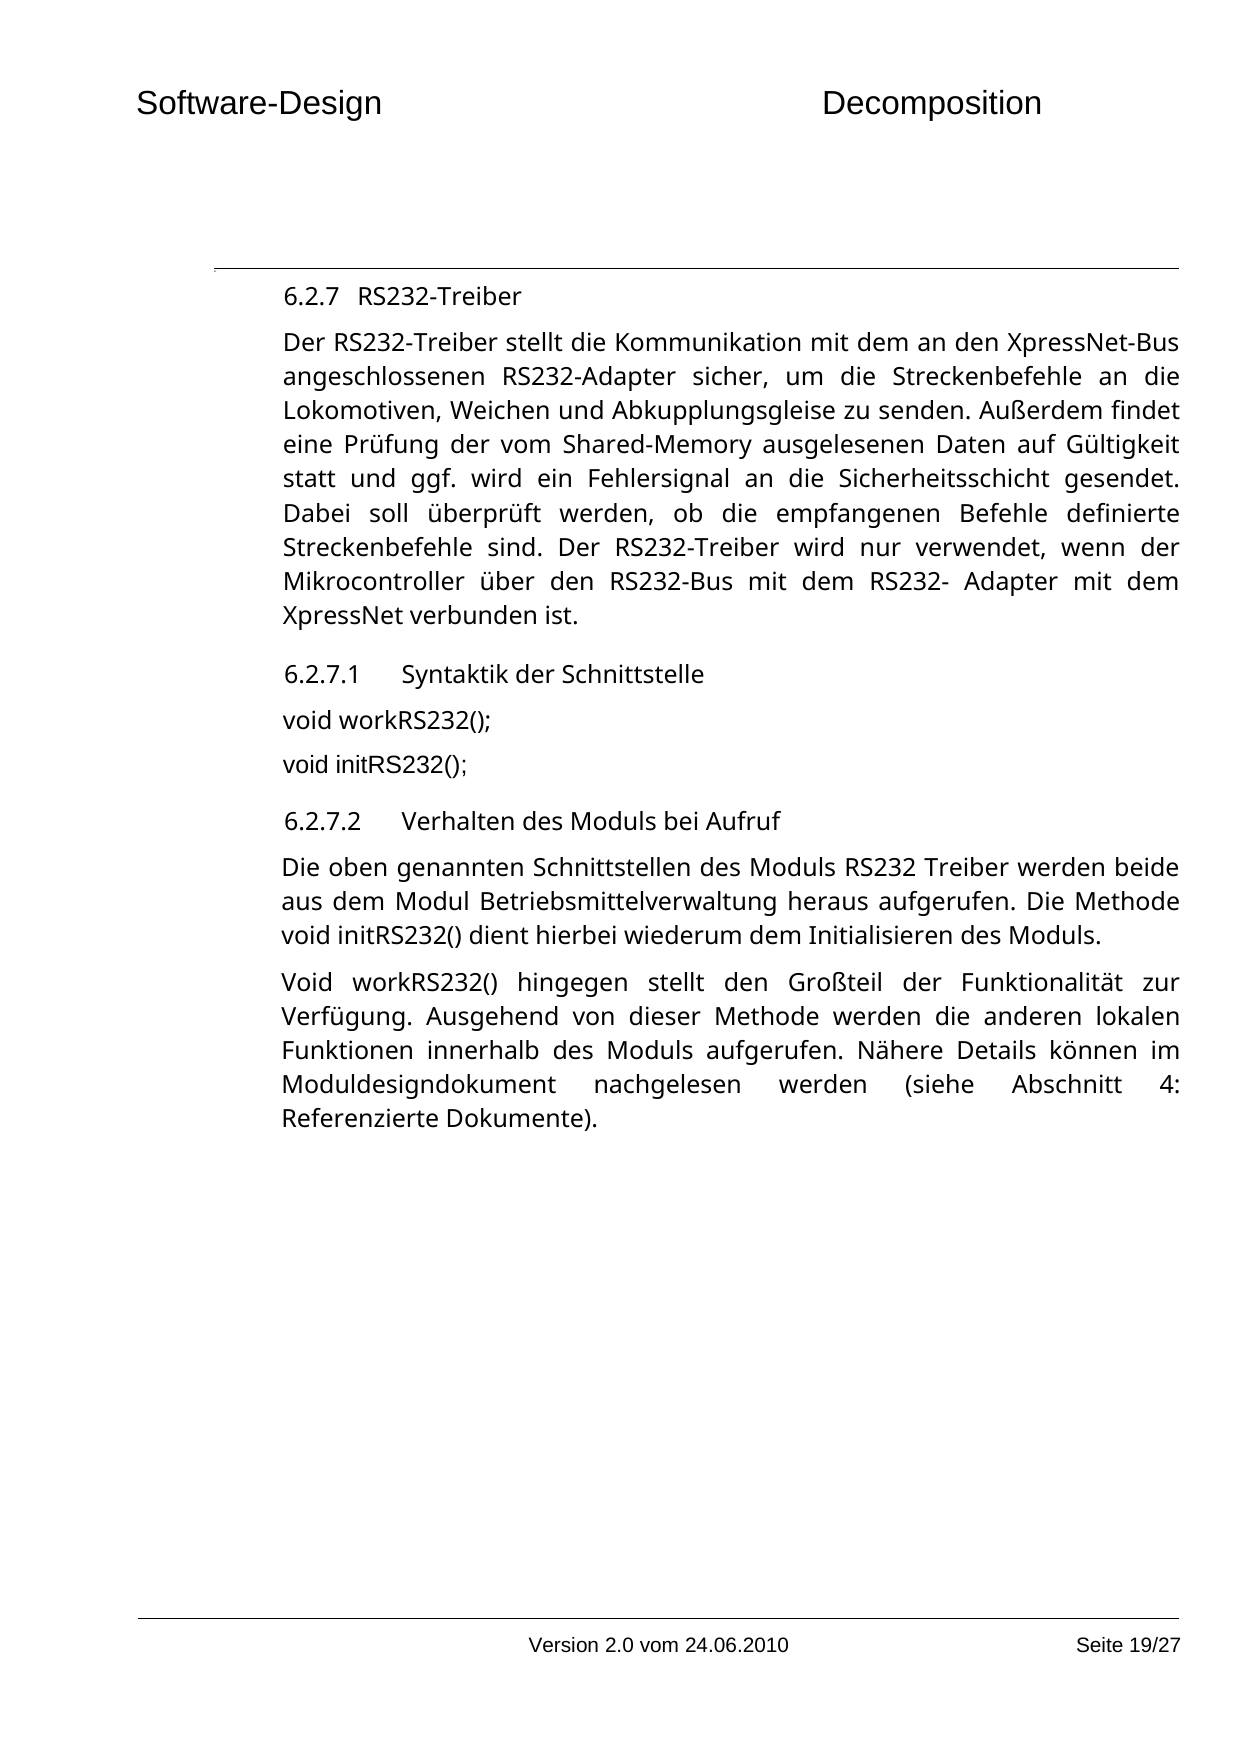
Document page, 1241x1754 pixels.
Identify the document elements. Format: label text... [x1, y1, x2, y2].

list void workRS232(); [283, 703, 1181, 737]
list Void workRS232() hingegen stellt den Großteil der Funktionalität zur Verfügung. Ausgehend von dieser Methode werden die anderen lokalen Funktionen innerhalb des Moduls aufgerufen. Nähere Details können im Moduldesigndokument nachgelesen werden (siehe Abschnitt 4: Referenzierte Dokumente). [281, 964, 1181, 1135]
subtitle RS232-Treiber [283, 289, 1181, 312]
text void initRS232(); [283, 749, 1181, 778]
list Der RS232-Treiber stellt die Kommunikation mit dem an den XpressNet-Bus angeschlossenen RS232-Adapter sicher, um die Streckenbefehle an die Lokomotiven, Weichen und Abkupplungsgleise zu senden. Außerdem findet eine Prüfung der vom Shared-Memory ausgelesenen Daten auf Gültigkeit statt und ggf. wird ein Fehlersignal an die Sicherheitsschicht gesendet. Dabei soll überprüft werden, ob die empfangenen Befehle definierte Streckenbefehle sind. Der RS232-Treiber wird nur verwendet, wenn der Mikrocontroller über den RS232-Bus mit dem RS232- Adapter mit dem XpressNet verbunden ist. [283, 325, 1181, 631]
subtitle Verhalten des Moduls bei Aufruf [284, 803, 1181, 837]
list Die oben genannten Schnittstellen des Moduls RS232 Treiber werden beide aus dem Modul Betriebsmittelverwaltung heraus aufgerufen. Die Methode void initRS232() dient hierbei wiederum dem Initialisieren des Moduls. [281, 850, 1181, 952]
subtitle Syntaktik der Schnittstelle [284, 656, 1181, 691]
